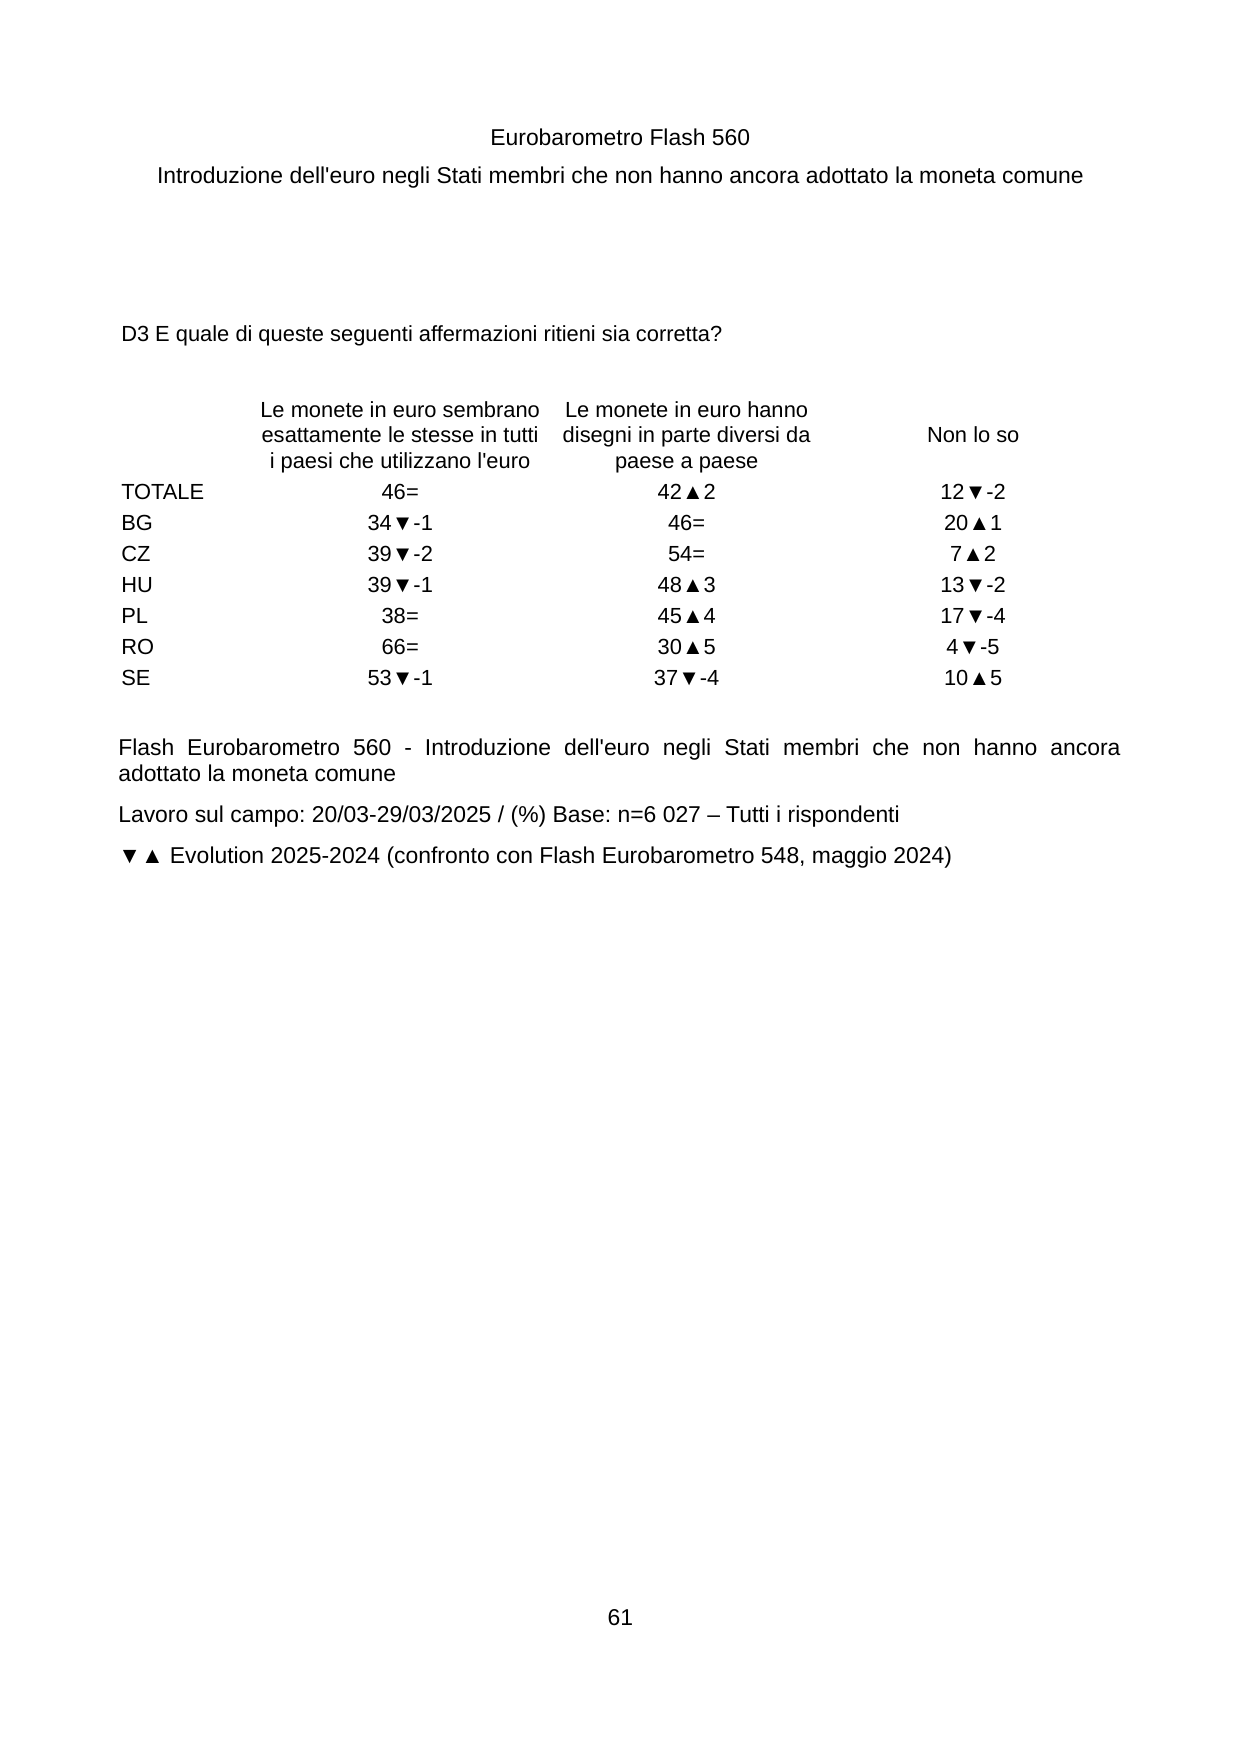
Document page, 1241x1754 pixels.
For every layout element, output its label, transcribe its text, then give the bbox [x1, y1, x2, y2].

table_cell CZ [118, 538, 257, 569]
table_cell 42▲2 [543, 476, 830, 507]
table_cell [830, 362, 1116, 394]
table_cell TOTALE [118, 476, 257, 507]
table_cell 54= [543, 538, 830, 569]
table_cell 7▲2 [830, 538, 1116, 569]
text ▼▲ Evolution 2025-2024 (confronto con Flash Eurobarometro 548, maggio 2024) [118, 842, 1122, 868]
table_cell 48▲3 [543, 569, 830, 600]
table_cell 4▼-5 [830, 631, 1116, 662]
text Lavoro sul campo: 20/03-29/03/2025 / (%) Base: n=6 027 – Tutti i rispondenti [118, 801, 1122, 827]
text Flash Eurobarometro 560 - Introduzione dell'euro negli Stati membri che non hanno ancora adottato la moneta comune [118, 734, 1122, 787]
table_cell 10▲5 [830, 662, 1116, 693]
table_header D3 E quale di queste seguenti affermazioni ritieni sia corretta? [118, 306, 1116, 362]
table_cell SE [118, 662, 257, 693]
table_cell 13▼-2 [830, 569, 1116, 600]
table_cell 34▼-1 [257, 507, 543, 538]
table_cell 30▲5 [543, 631, 830, 662]
table_cell HU [118, 569, 257, 600]
table_cell 45▲4 [543, 600, 830, 631]
table_cell 17▼-4 [830, 600, 1116, 631]
table_cell 12▼-2 [830, 476, 1116, 507]
table_cell 39▼-2 [257, 538, 543, 569]
table_cell BG [118, 507, 257, 538]
table_cell 53▼-1 [257, 662, 543, 693]
table_cell 66= [257, 631, 543, 662]
table_cell Non lo so [830, 394, 1116, 476]
table_cell 39▼-1 [257, 569, 543, 600]
table_cell 46= [257, 476, 543, 507]
table_cell 38= [257, 600, 543, 631]
table_cell Le monete in euro sembrano esattamente le stesse in tutti i paesi che utilizzano l'euro [257, 394, 543, 476]
table_cell 46= [543, 507, 830, 538]
table_cell [543, 362, 830, 394]
table_cell RO [118, 631, 257, 662]
table_cell [257, 362, 543, 394]
table_cell PL [118, 600, 257, 631]
table_cell Le monete in euro hanno disegni in parte diversi da paese a paese [543, 394, 830, 476]
table_cell [118, 394, 257, 476]
table_cell [118, 362, 257, 394]
table_cell 20▲1 [830, 507, 1116, 538]
table_cell 37▼-4 [543, 662, 830, 693]
